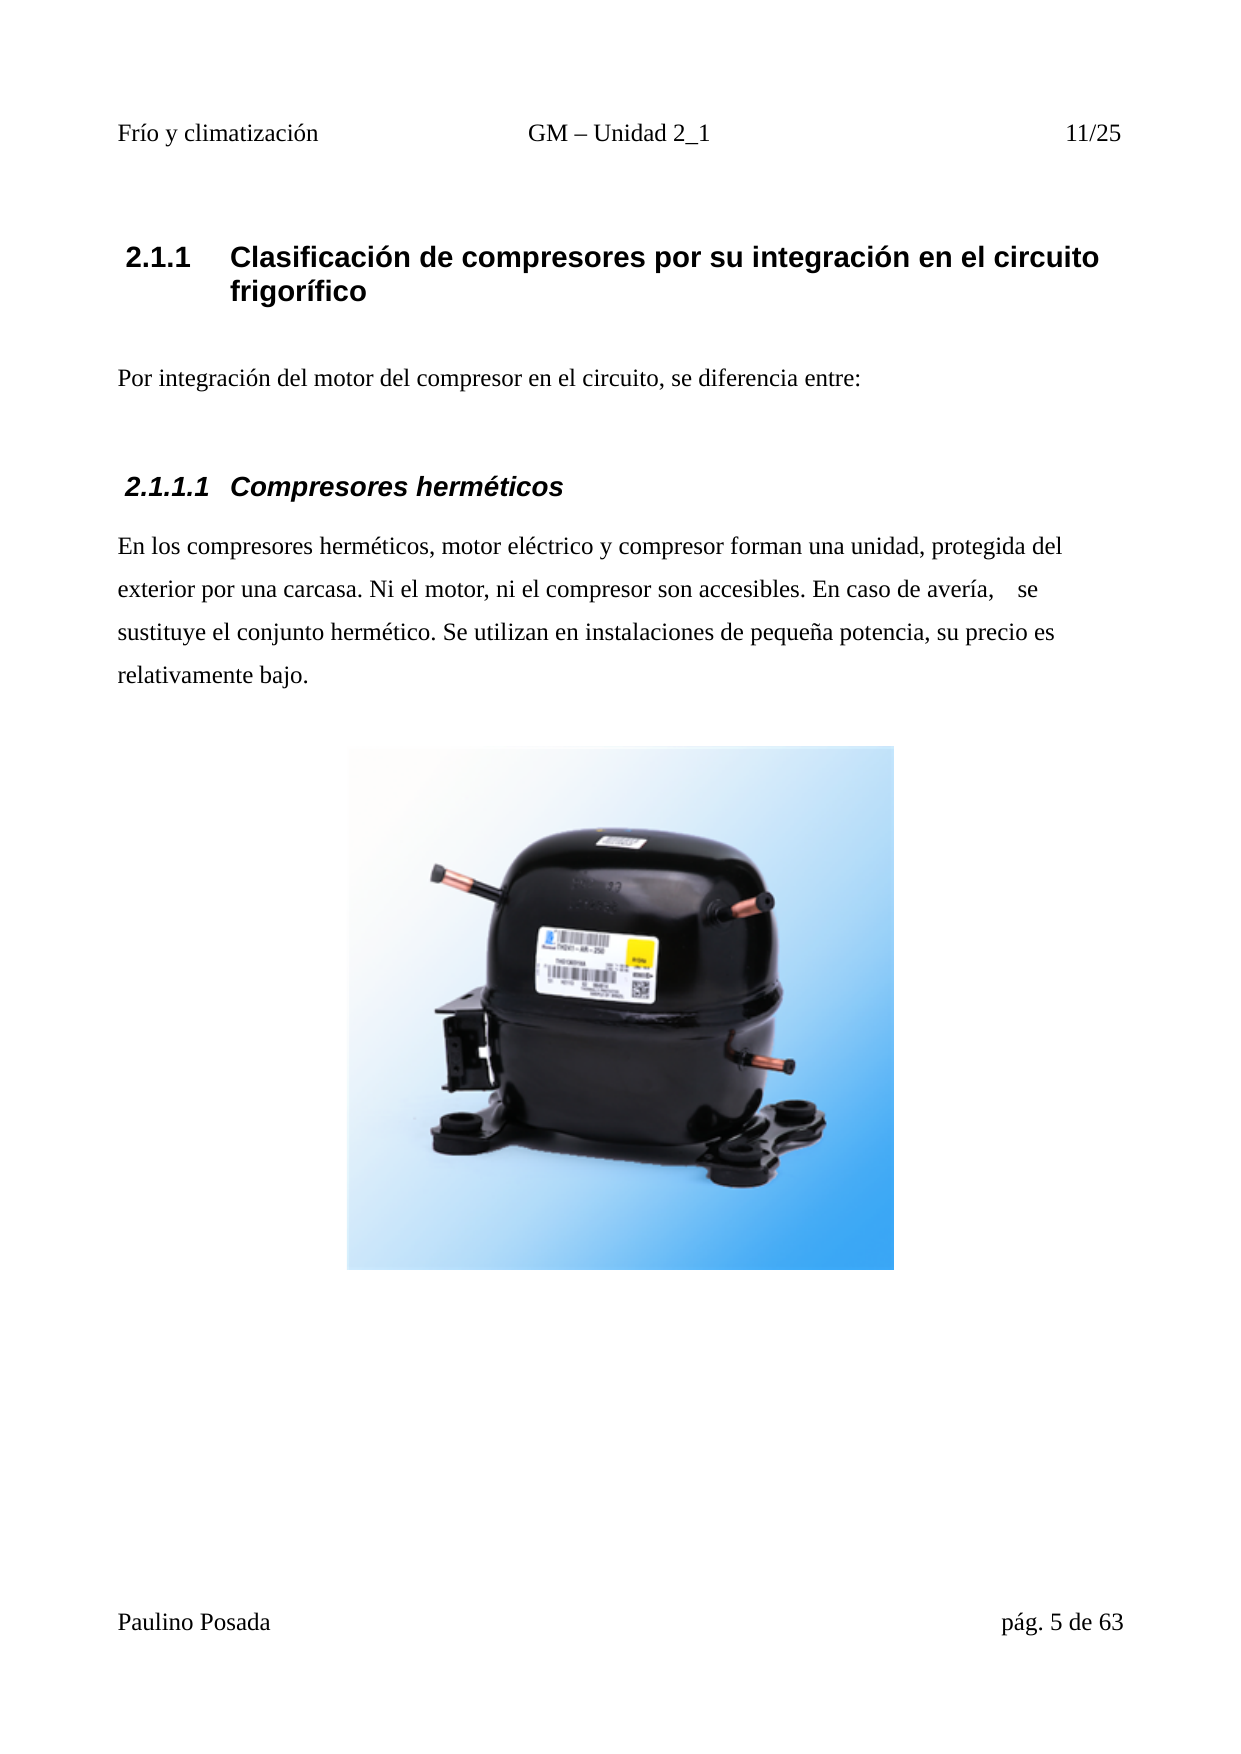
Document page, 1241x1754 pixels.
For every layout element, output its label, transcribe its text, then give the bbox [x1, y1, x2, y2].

subtitle Clasificación de compresores por su integración en el circuito frigorífico [117, 240, 1123, 308]
picture [346, 746, 894, 1270]
subtitle Compresores herméticos [117, 471, 1123, 502]
text Por integración del motor del compresor en el circuito, se diferencia entre: [117, 363, 1123, 392]
text En los compresores herméticos, motor eléctrico y compresor forman una unidad, protegida del exterior por una carcasa. Ni el motor, ni el compresor son accesibles. En caso de avería, se sustituye el conjunto hermético. Se utilizan en instalaciones de pequeña potencia, su precio es relativamente bajo. [117, 531, 1123, 689]
